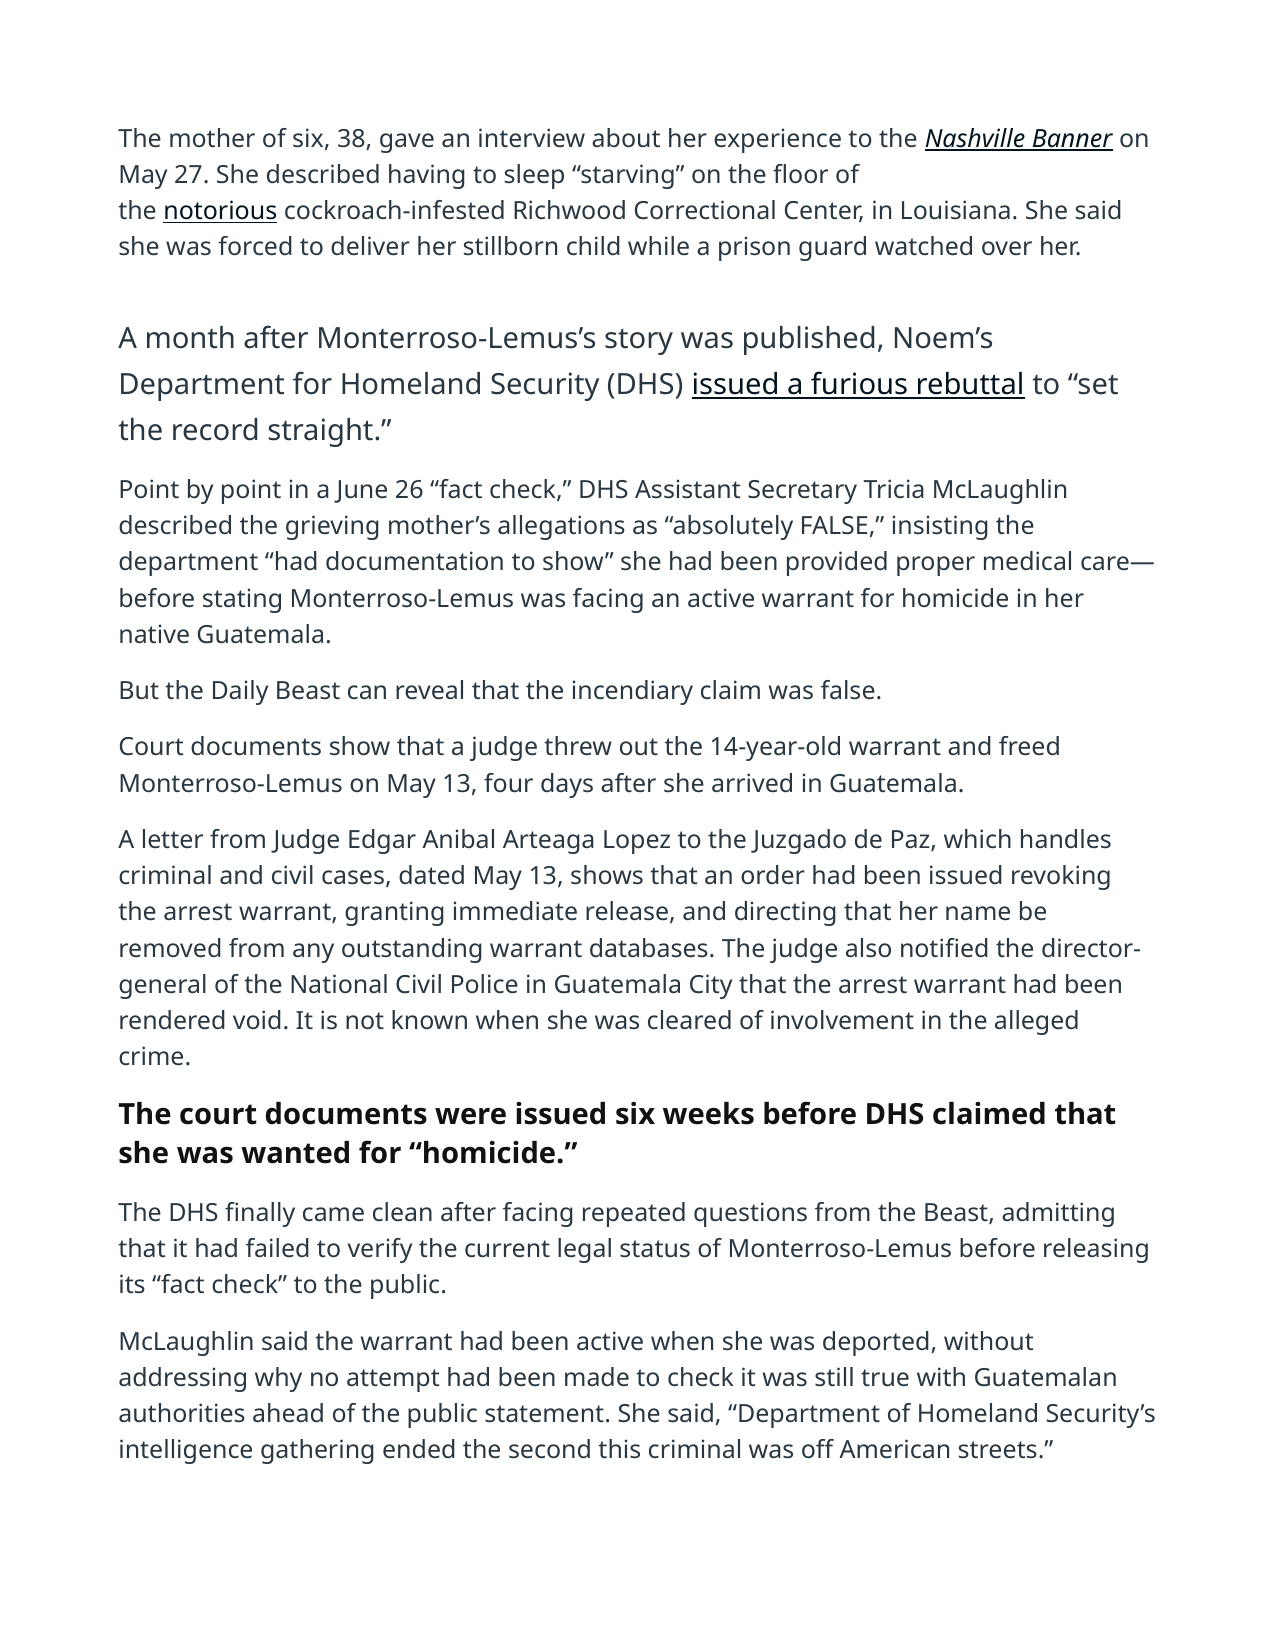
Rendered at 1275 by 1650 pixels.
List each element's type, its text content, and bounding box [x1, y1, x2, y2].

text The DHS finally came clean after facing repeated questions from the Beast, admitting that it had failed to verify the current legal status of Monterroso-Lemus before releasing its “fact check” to the public. [118, 1192, 1157, 1301]
text A letter from Judge Edgar Anibal Arteaga Lopez to the Juzgado de Paz, which handles criminal and civil cases, dated May 13, shows that an order had been issued revoking the arrest warrant, granting immediate release, and directing that her name be removed from any outstanding warrant databases. The judge also notified the director-general of the National Civil Police in Guatemala City that the arrest warrant had been rendered void. It is not known when she was cleared of involvement in the alleged crime. [118, 819, 1157, 1073]
text McLaughlin said the warrant had been active when she was deported, without addressing why no attempt had been made to check it was still true with Guatemalan authorities ahead of the public statement. She said, “Department of Homeland Security’s intelligence gathering ended the second this criminal was off American streets.” [118, 1321, 1157, 1466]
text But the Daily Beast can reveal that the incendiary claim was false. [118, 671, 1157, 707]
text The mother of six, 38, gave an interview about her experience to the Nashville Banner on May 27. She described having to sleep “starving” on the floor of the notorious cockroach-infested Richwood Correctional Center, in Louisiana. She said she was forced to deliver her stillborn child while a prison guard watched over her. [118, 118, 1157, 263]
text The court documents were issued six weeks before DHS claimed that she was wanted for “homicide.” [118, 1093, 1157, 1172]
text Point by point in a June 26 “fact check,” DHS Assistant Secretary Tricia McLaughlin described the grieving mother’s allegations as “absolutely FALSE,” insisting the department “had documentation to show” she had been provided proper medical care—before stating Monterroso-Lemus was facing an active warrant for homicide in her native Guatemala. [118, 469, 1157, 651]
text A month after Monterroso-Lemus’s story was published, Noem’s Department for Homeland Security (DHS) issued a furious rebuttal to “set the record straight.” [118, 283, 1157, 449]
text Court documents show that a judge threw out the 14-year-old warrant and freed Monterroso-Lemus on May 13, four days after she arrived in Guatemala. [118, 727, 1157, 799]
